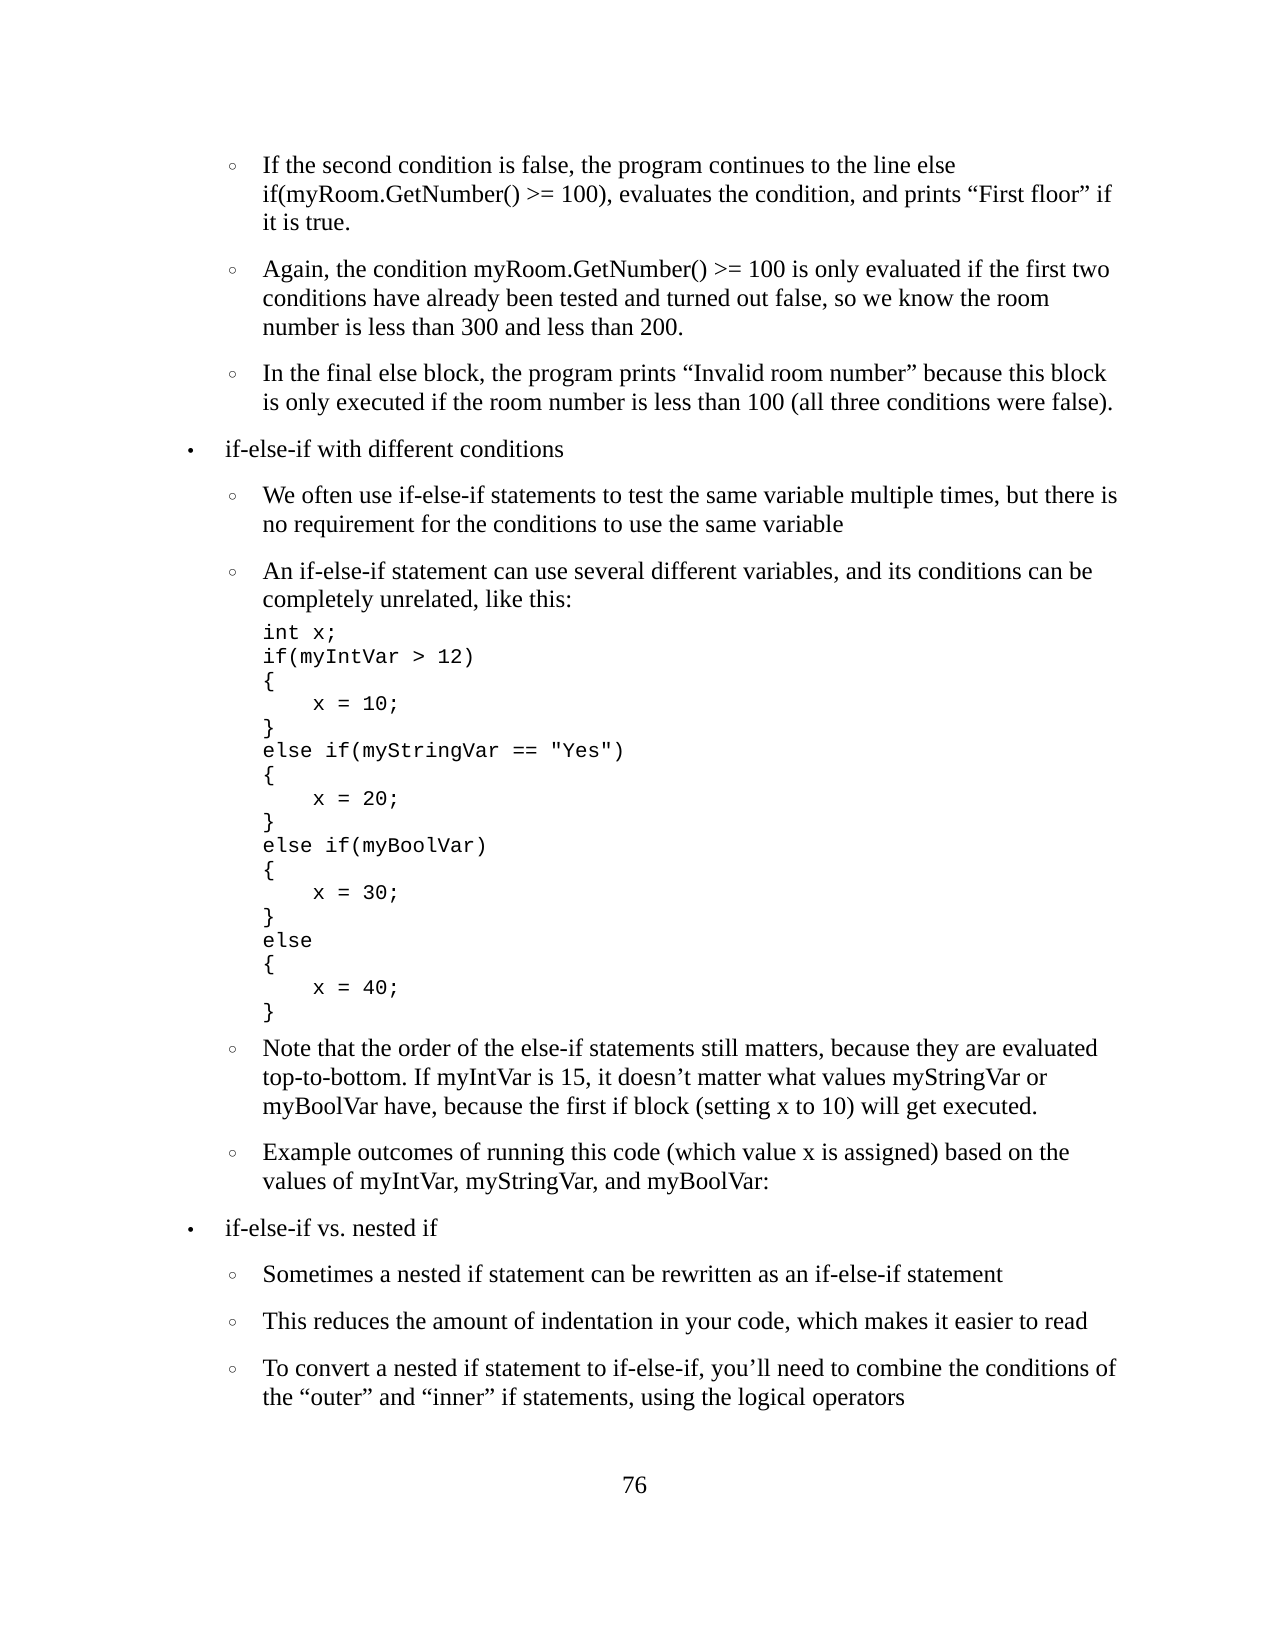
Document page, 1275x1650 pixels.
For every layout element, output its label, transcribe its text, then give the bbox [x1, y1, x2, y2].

list To convert a nested if statement to if-else-if, you’ll need to combine the conditions of the “outer” and “inner” if statements, using the logical operators [225, 1353, 1125, 1410]
list else if(myStringVar == "Yes") [225, 741, 1125, 764]
list } [225, 717, 1125, 741]
list Example outcomes of running this code (which value x is assigned) based on the values of myIntVar, myStringVar, and myBoolVar: [225, 1137, 1125, 1195]
list if-else-if vs. nested if [187, 1213, 1125, 1242]
list { [225, 953, 1125, 977]
list x = 10; [225, 693, 1125, 717]
list if(myIntVar > 12) [225, 646, 1125, 669]
list This reduces the amount of indentation in your code, which makes it easier to read [225, 1306, 1125, 1335]
list Sometimes a nested if statement can be rewritten as an if-else-if statement [225, 1259, 1125, 1288]
list } [225, 906, 1125, 930]
list { [225, 669, 1125, 693]
list } [225, 811, 1125, 835]
list if-else-if with different conditions [187, 434, 1125, 462]
list Again, the condition myRoom.GetNumber() >= 100 is only evaluated if the first two conditions have already been tested and turned out false, so we know the room number is less than 300 and less than 200. [225, 254, 1125, 340]
list x = 40; [225, 977, 1125, 1001]
list x = 20; [225, 788, 1125, 811]
list else if(myBoolVar) [225, 835, 1125, 859]
list In the final else block, the program prints “Invalid room number” because this block is only executed if the room number is less than 100 (all three conditions were false). [225, 358, 1125, 416]
list int x; [225, 622, 1125, 646]
list We often use if-else-if statements to test the same variable multiple times, but there is no requirement for the conditions to use the same variable [225, 480, 1125, 538]
list An if-else-if statement can use several different variables, and its conditions can be completely unrelated, like this: [225, 556, 1125, 613]
list { [225, 859, 1125, 882]
list If the second condition is false, the program continues to the line else if(myRoom.GetNumber() >= 100), evaluates the condition, and prints “First floor” if it is true. [225, 150, 1125, 236]
list else [225, 930, 1125, 953]
list { [225, 764, 1125, 788]
list } [225, 1001, 1125, 1024]
list Note that the order of the else-if statements still matters, because they are evaluated top-to-bottom. If myIntVar is 15, it doesn’t matter what values myStringVar or myBoolVar have, because the first if block (setting x to 10) will get executed. [225, 1033, 1125, 1119]
list x = 30; [225, 882, 1125, 906]
